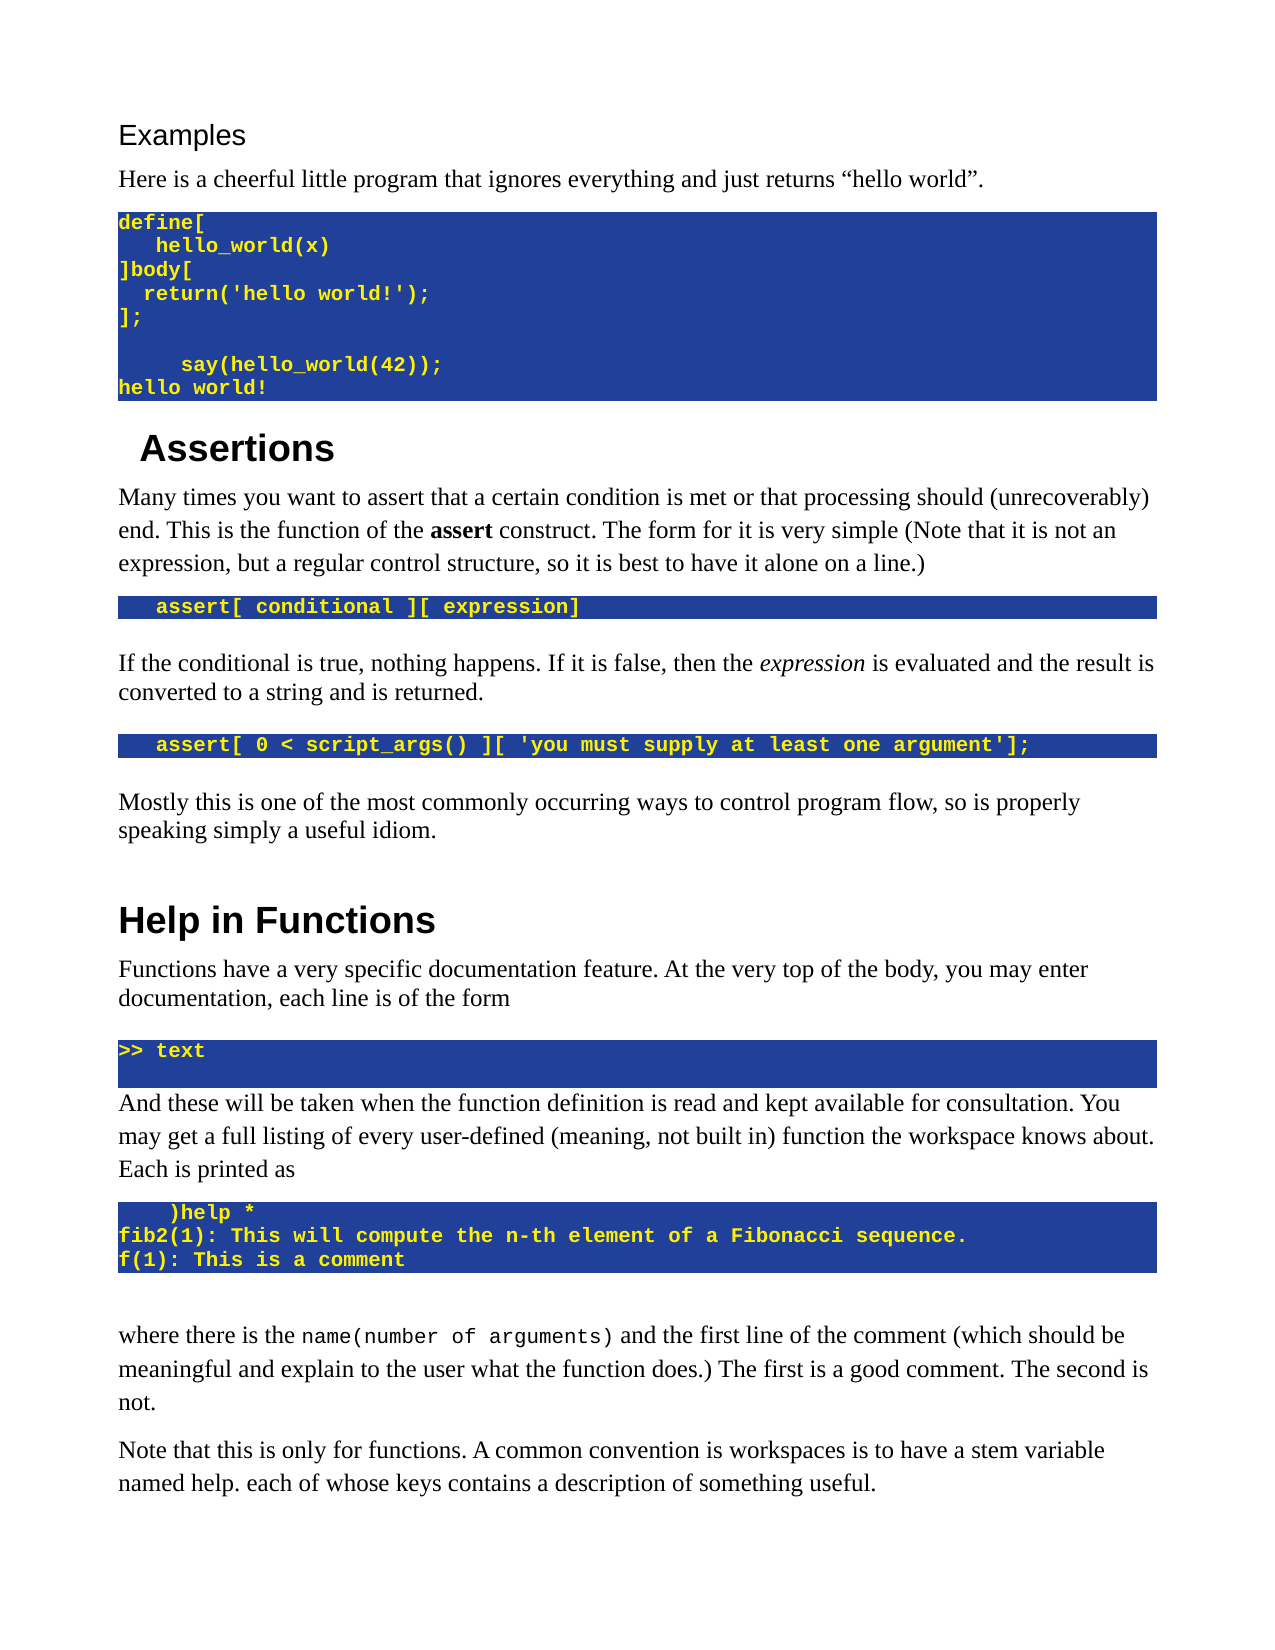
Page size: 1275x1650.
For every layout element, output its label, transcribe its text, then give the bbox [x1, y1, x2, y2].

text If the conditional is true, nothing happens. If it is false, then the expression is evaluated and the result is converted to a string and is returned. [118, 648, 1157, 706]
text fib2(1): This will compute the n-th element of a Fibonacci sequence. [118, 1225, 1157, 1249]
text >> text [118, 1040, 1157, 1064]
text ]body[ [118, 259, 1157, 283]
text Here is a cheerful little program that ignores everything and just returns “hello world”. [118, 164, 1157, 193]
text ]; [118, 306, 1157, 330]
text hello_world(x) [118, 235, 1157, 259]
text where there is the name(number of arguments) and the first line of the comment (which should be meaningful and explain to the user what the function does.) The first is a good comment. The second is not. [118, 1320, 1157, 1416]
text hello world! [118, 377, 1157, 401]
text define[ [118, 212, 1157, 235]
text Many times you want to assert that a certain condition is met or that processing should (unrecoverably) end. This is the function of the assert construct. The form for it is very simple (Note that it is not an expression, but a regular control structure, so it is best to have it alone on a line.) [118, 482, 1157, 577]
subtitle Assertions [118, 426, 1157, 469]
text Mostly this is one of the most commonly occurring ways to control program flow, so is properly speaking simply a useful idiom. [118, 787, 1157, 844]
text assert[ 0 < script_args() ][ 'you must supply at least one argument']; [118, 734, 1157, 758]
text assert[ conditional ][ expression] [118, 596, 1157, 619]
text )help * [118, 1202, 1157, 1225]
text f(1): This is a comment [118, 1249, 1157, 1273]
text And these will be taken when the function definition is read and kept available for consultation. You may get a full listing of every user-defined (meaning, not built in) function the workspace knows about. Each is printed as [118, 1088, 1157, 1183]
text return('hello world!'); [118, 283, 1157, 306]
subtitle Examples [118, 118, 1157, 152]
text Note that this is only for functions. A common convention is workspaces is to have a stem variable named help. each of whose keys contains a description of something useful. [118, 1435, 1157, 1497]
subtitle Help in Functions [118, 898, 1157, 942]
text say(hello_world(42)); [118, 354, 1157, 377]
text Functions have a very specific documentation feature. At the very top of the body, you may enter documentation, each line is of the form [118, 954, 1157, 1012]
